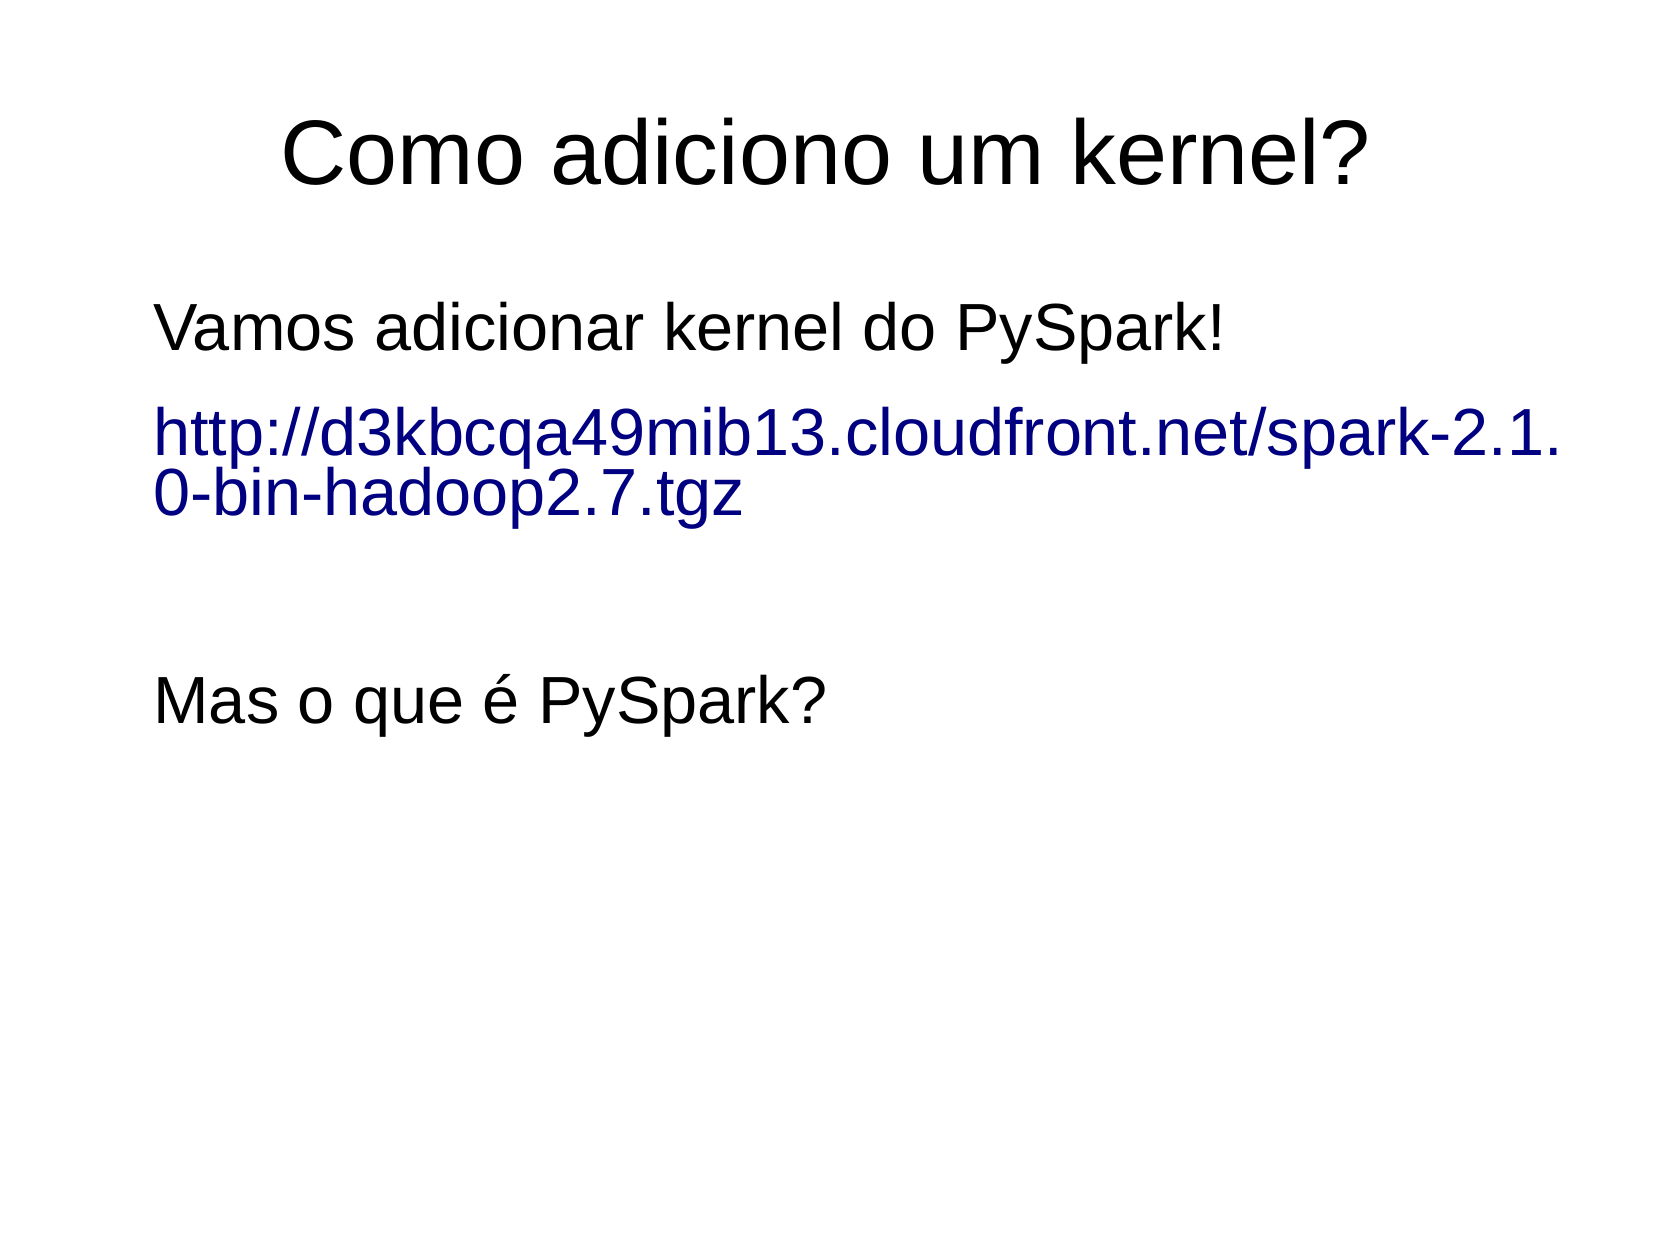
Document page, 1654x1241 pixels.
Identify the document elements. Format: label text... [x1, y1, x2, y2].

title Como adiciono um kernel? [82, 49, 1571, 257]
list Vamos adicionar kernel do PySpark! http://d3kbcqa49mib13.cloudfront.net/spark-2.1.0-bin-hadoop2.7.tgz Mas o que é PySpark? [82, 290, 1571, 1010]
